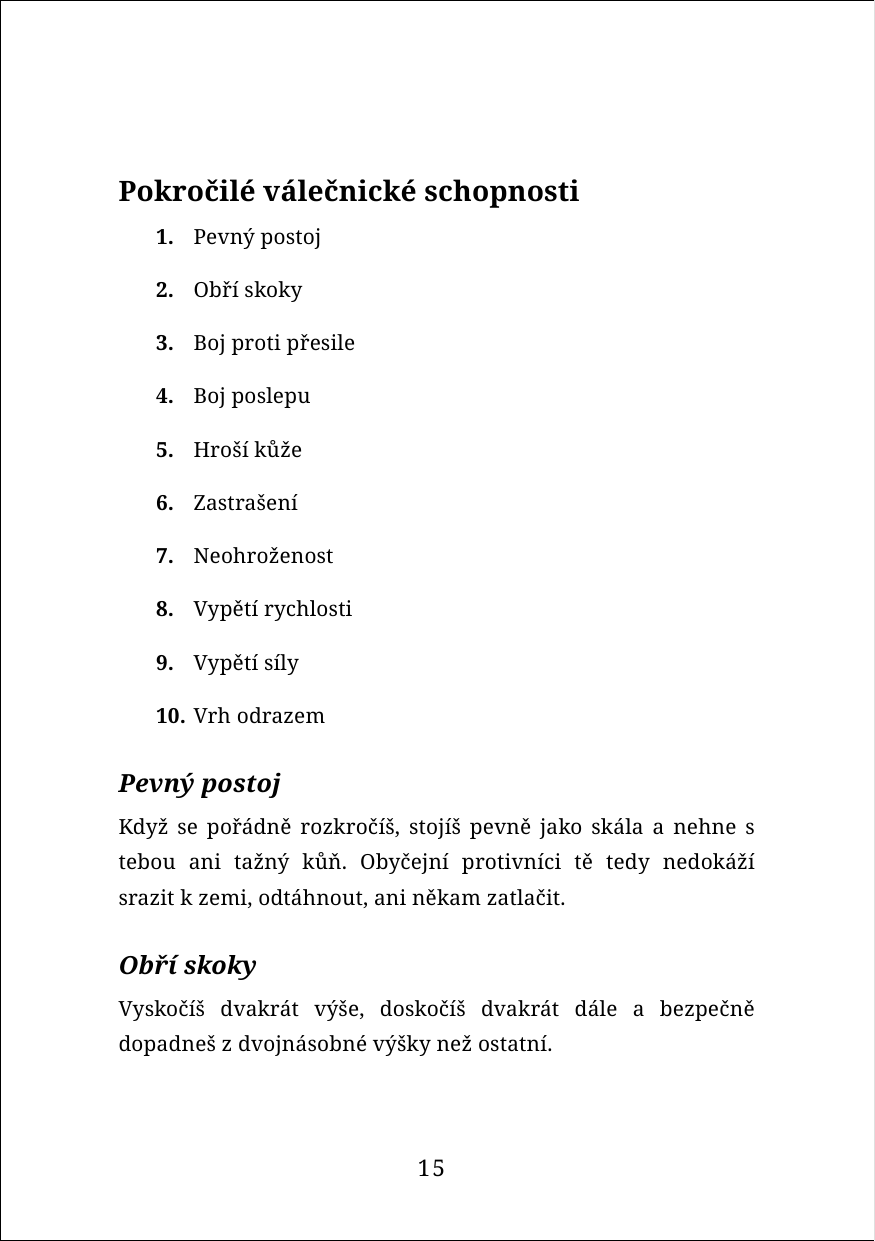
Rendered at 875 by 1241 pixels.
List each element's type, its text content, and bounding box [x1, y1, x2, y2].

list Neohroženost [156, 541, 756, 570]
list Pevný postoj [156, 222, 756, 250]
subtitle Pokročilé válečnické schopnosti [118, 172, 756, 210]
subtitle Obří skoky [118, 948, 756, 982]
subtitle Pevný postoj [118, 766, 756, 800]
list Boj proti přesile [156, 328, 756, 357]
list Obří skoky [156, 275, 756, 303]
list Vypětí rychlosti [156, 594, 756, 623]
list Boj poslepu [156, 382, 756, 410]
text Vyskočíš dvakrát výše, doskočíš dvakrát dále a bezpečně dopadneš z dvojnásobné výšky než ostatní. [118, 994, 756, 1058]
list Hroší kůže [156, 435, 756, 463]
list Vypětí síly [156, 648, 756, 676]
list Zastrašení [156, 488, 756, 516]
list Vrh odrazem [156, 701, 756, 729]
text Když se pořádně rozkročíš, stojíš pevně jako skála a nehne s tebou ani tažný kůň. Obyčejní protivníci tě tedy nedokáží srazit k zemi, odtáhnout, ani někam zatlačit. [118, 812, 756, 911]
